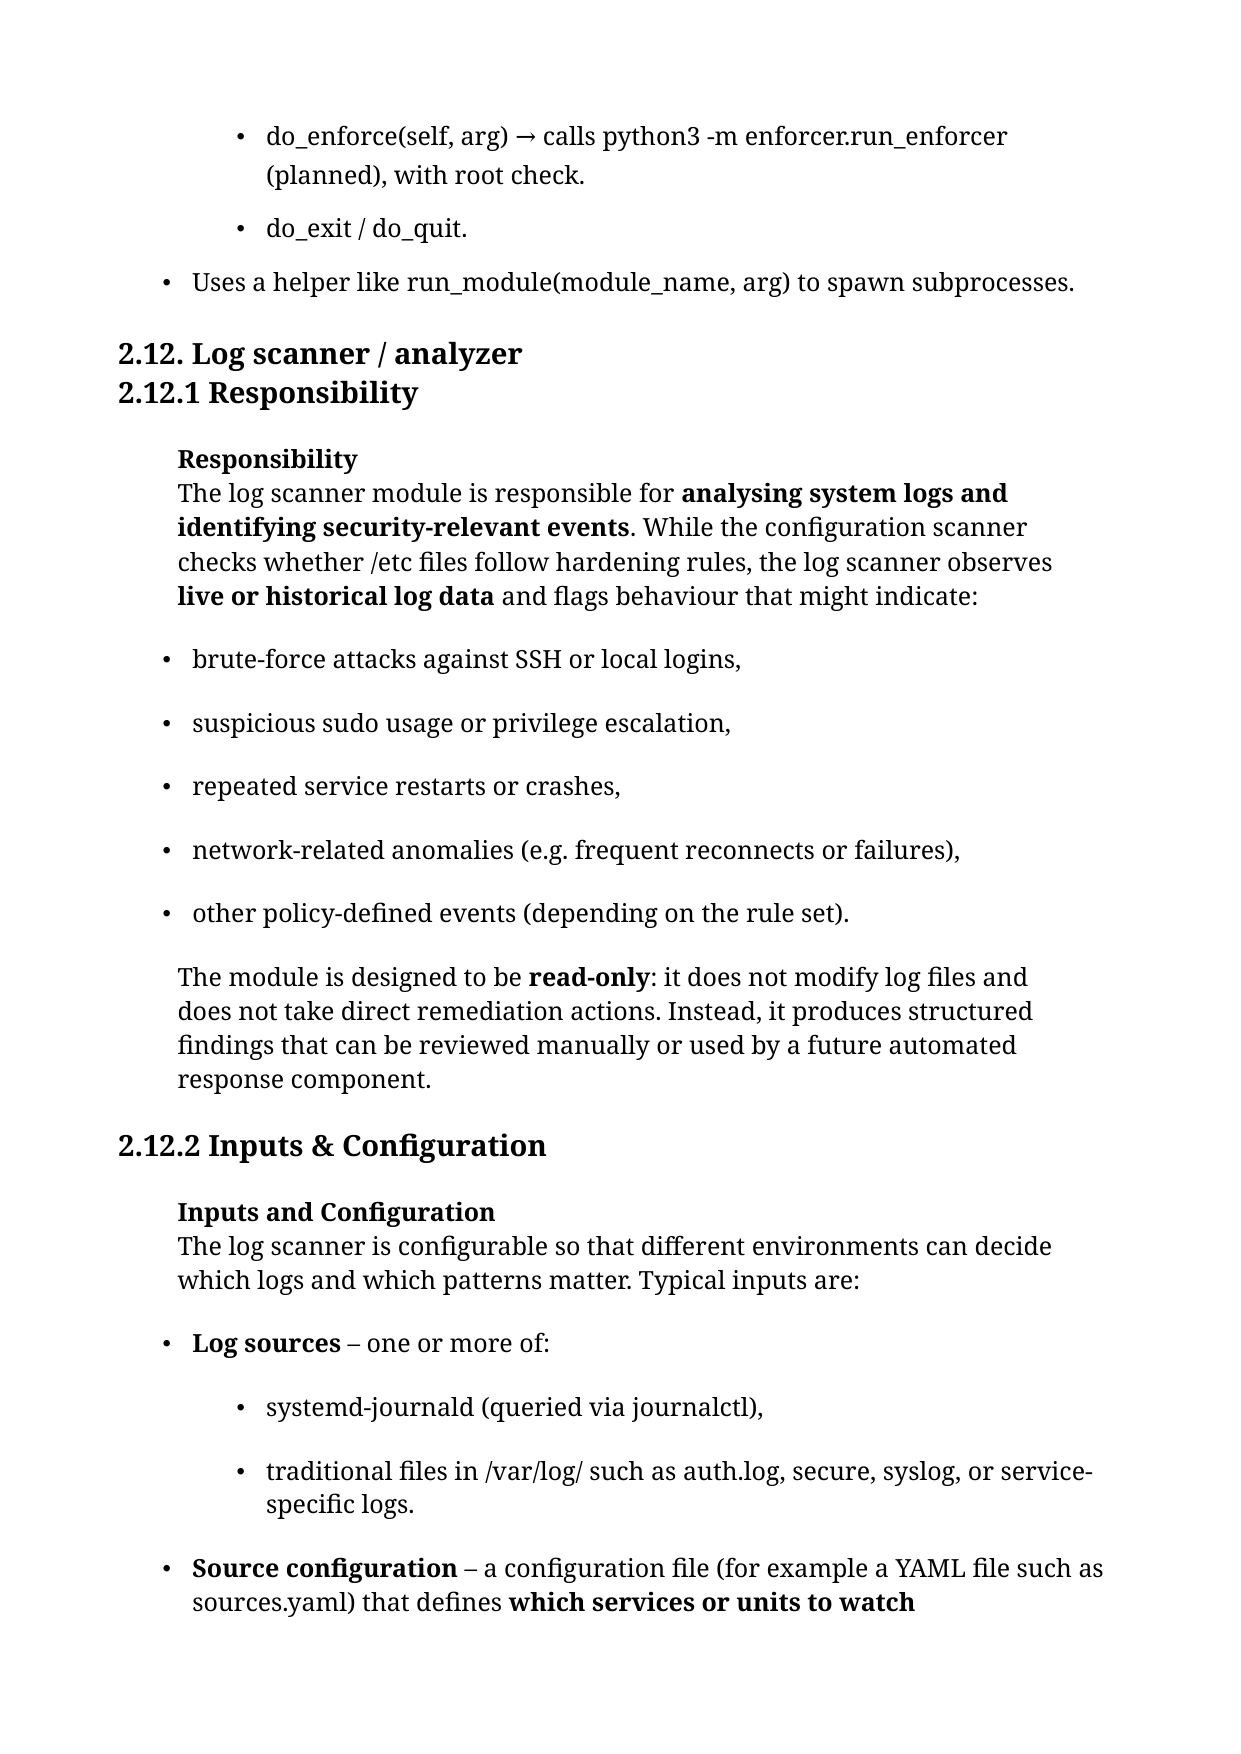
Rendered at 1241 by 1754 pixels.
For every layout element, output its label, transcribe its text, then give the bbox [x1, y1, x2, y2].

list other policy-defined events (depending on the rule set). [162, 896, 1122, 930]
subtitle 2.12.2 Inputs & Configuration [118, 1125, 1122, 1165]
text The module is designed to be read-only: it does not modify log files and does not take direct remediation actions. Instead, it produces structured findings that can be reviewed manually or used by a future automated response component. [177, 959, 1063, 1096]
list network-related anomalies (e.g. frequent reconnects or failures), [162, 832, 1122, 866]
list Source configuration – a configuration file (for example a YAML file such as sources.yaml) that defines which services or units to watch [162, 1551, 1122, 1619]
list systemd-journald (queried via journalctl), [236, 1389, 1122, 1424]
text Inputs and Configuration The log scanner is configurable so that different environments can decide which logs and which patterns matter. Typical inputs are: [177, 1194, 1063, 1297]
list Log sources – one or more of: [162, 1326, 1122, 1360]
list do_exit / do_quit. [236, 211, 1122, 245]
list do_enforce(self, arg) → calls python3 -m enforcer.run_enforcer (planned), with root check. [236, 118, 1122, 191]
subtitle 2.12.1 Responsibility [118, 373, 1122, 412]
list brute-force attacks against SSH or local logins, [162, 642, 1122, 676]
list traditional files in /var/log/ such as auth.log, secure, syslog, or service-specific logs. [236, 1453, 1122, 1521]
text Responsibility The log scanner module is responsible for analysing system logs and identifying security-relevant events. While the configuration scanner checks whether /etc files follow hardening rules, the log scanner observes live or historical log data and flags behaviour that might indicate: [177, 442, 1063, 612]
list Uses a helper like run_module(module_name, arg) to spawn subprocesses. [162, 265, 1122, 299]
list repeated service restarts or crashes, [162, 769, 1122, 803]
subtitle 2.12. Log scanner / analyzer [118, 333, 1122, 373]
list suspicious sudo usage or privilege escalation, [162, 705, 1122, 739]
